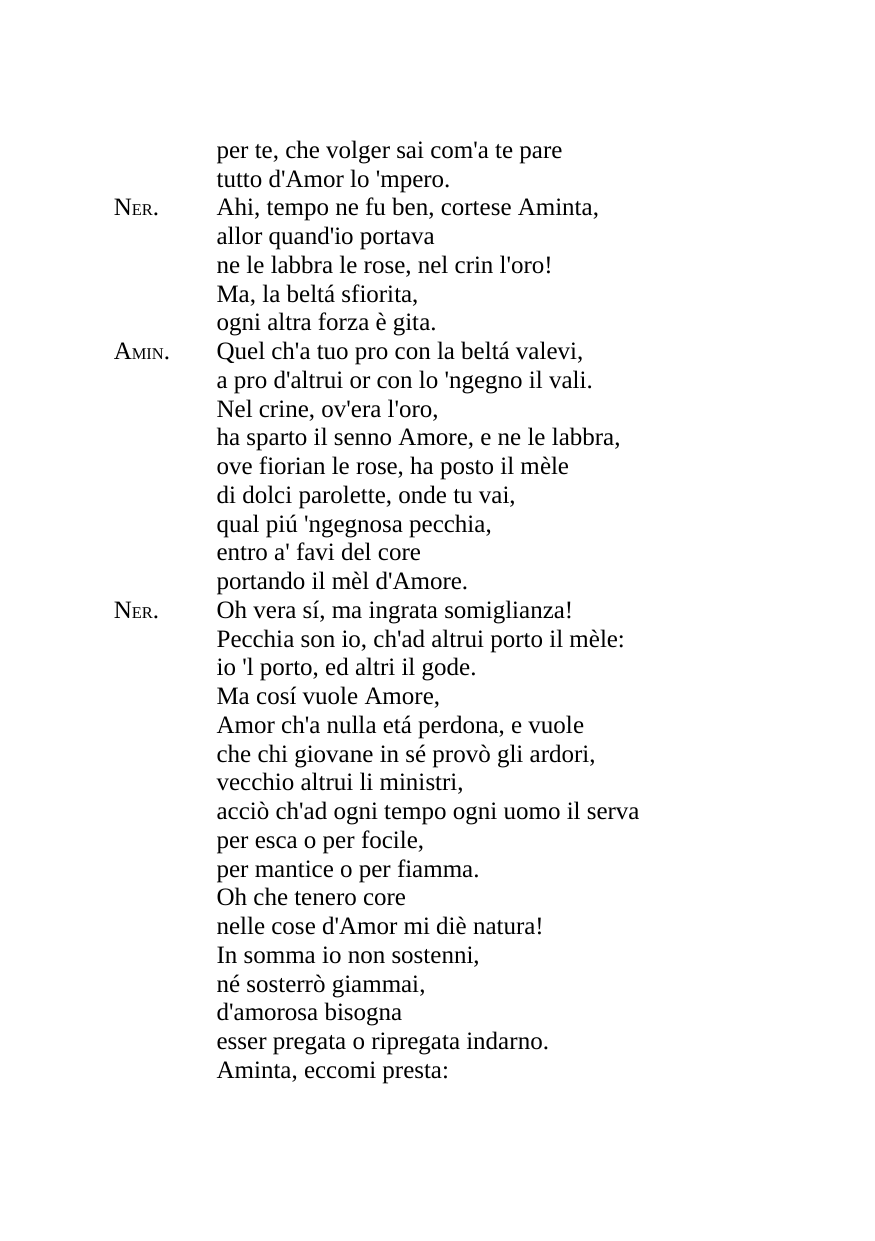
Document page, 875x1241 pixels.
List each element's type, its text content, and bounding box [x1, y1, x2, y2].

table_cell Ner. [106, 595, 209, 1084]
table_cell Ahi, tempo ne fu ben, cortese Aminta, allor quand'io portava ne le labbra le rose, nel crin l'oro! Ma, la beltá sfiorita, ogni altra forza è gita. [209, 193, 768, 336]
table_cell per te, che volger sai com'a te pare tutto d'Amor lo 'mpero. [209, 135, 768, 192]
table_cell Quel ch'a tuo pro con la beltá valevi, a pro d'altrui or con lo 'ngegno il vali. Nel crine, ov'era l'oro, ha sparto il senno Amore, e ne le labbra, ove fiorian le rose, ha posto il mèle di dolci parolette, onde tu vai, qual piú 'ngegnosa pecchia, entro a' favi del core portando il mèl d'Amore. [209, 336, 768, 595]
table_cell Amin. [106, 336, 209, 595]
table_cell Ner. [106, 193, 209, 336]
table_cell Oh vera sí, ma ingrata somiglianza! Pecchia son io, ch'ad altrui porto il mèle: io 'l porto, ed altri il gode. Ma cosí vuole Amore, Amor ch'a nulla etá perdona, e vuole che chi giovane in sé provò gli ardori, vecchio altrui li ministri, acciò ch'ad ogni tempo ogni uomo il serva per esca o per focile, per mantice o per fiamma. Oh che tenero core nelle cose d'Amor mi diè natura! In somma io non sostenni, né sosterrò giammai, d'amorosa bisogna esser pregata o ripregata indarno. Aminta, eccomi presta: [209, 595, 768, 1084]
table_cell [106, 135, 209, 192]
